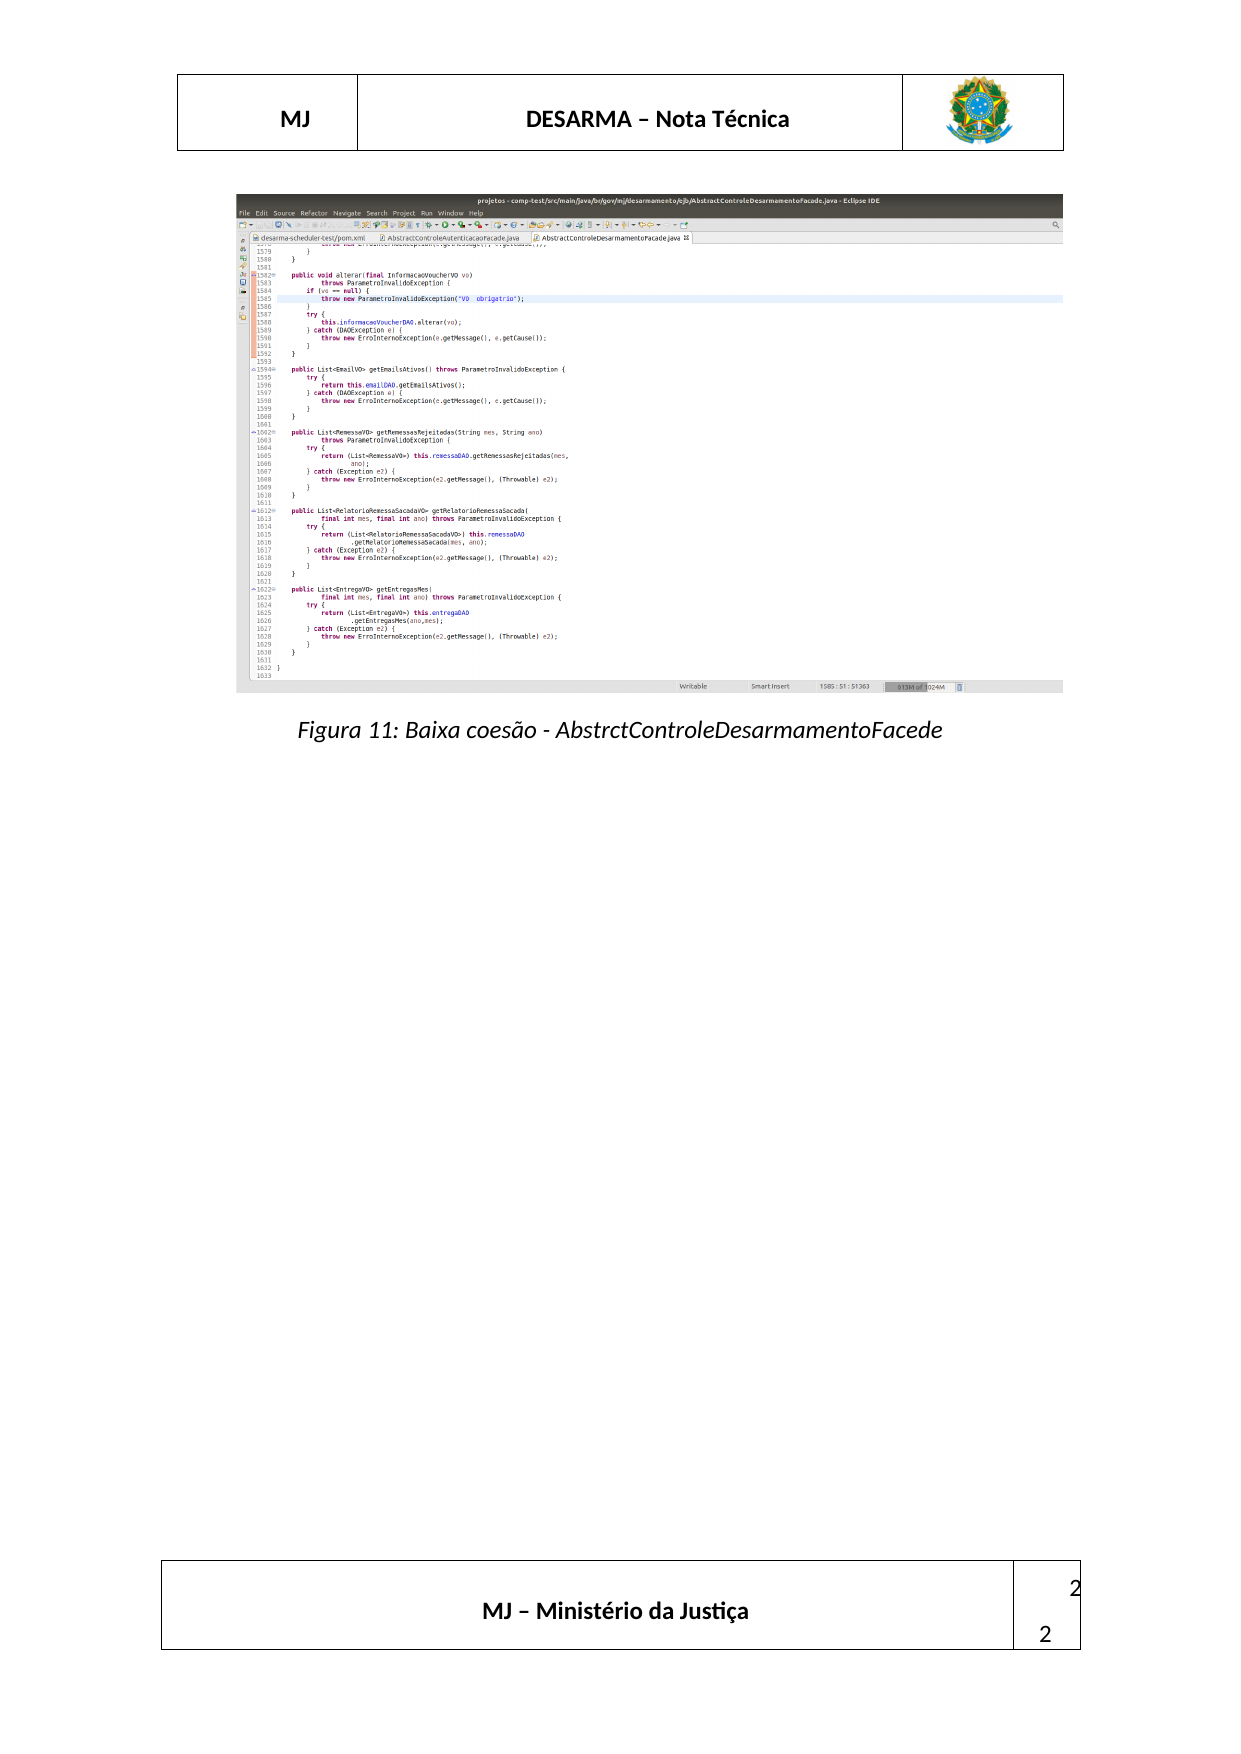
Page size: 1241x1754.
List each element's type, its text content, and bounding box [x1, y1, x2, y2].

picture [236, 194, 1063, 693]
picture [944, 75, 1020, 149]
text Figura 11: Baixa coesão - AbstrctControleDesarmamentoFacede [177, 693, 1063, 744]
